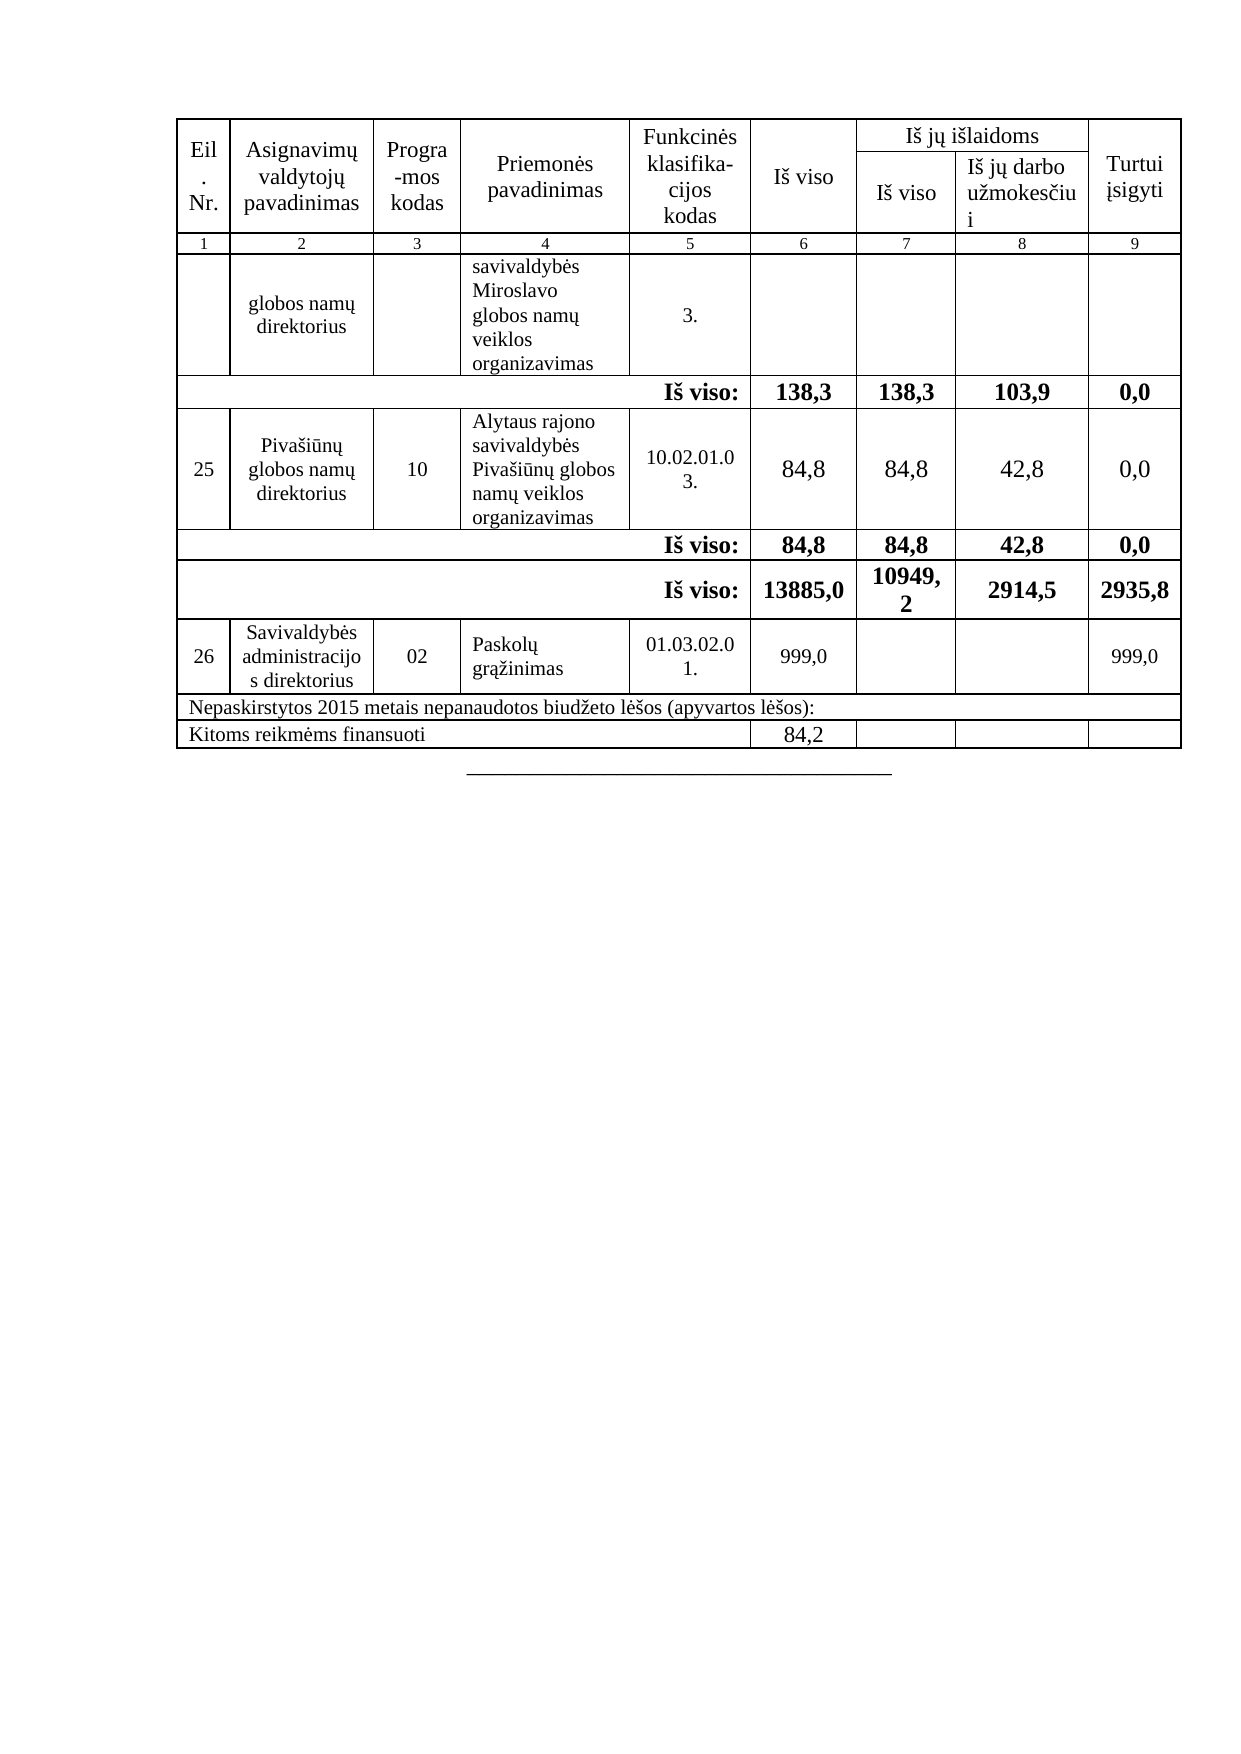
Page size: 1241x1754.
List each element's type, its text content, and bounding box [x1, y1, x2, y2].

table_cell Iš viso: [178, 530, 750, 559]
table_cell 10.02.01.03. [630, 409, 750, 529]
table_cell 5 [630, 234, 750, 253]
table_cell 0,0 [1089, 376, 1180, 407]
table_cell [1089, 255, 1180, 375]
table_cell 13885,0 [751, 561, 856, 618]
table_cell Iš viso: [178, 376, 750, 407]
table_header Funkcinės klasifika-cijos kodas [630, 120, 750, 232]
table_cell 103,9 [956, 376, 1088, 407]
table_cell [956, 721, 1088, 747]
table_cell 01.03.02.01. [630, 620, 750, 692]
table_header Priemonės pavadinimas [461, 120, 629, 232]
table_cell 2914,5 [956, 561, 1088, 618]
table_cell [374, 255, 460, 375]
table_cell 6 [751, 234, 856, 253]
table_cell 8 [956, 234, 1088, 253]
table_cell [1089, 721, 1180, 747]
table_cell 0,0 [1089, 530, 1180, 559]
table_header Iš jų išlaidoms [857, 120, 1088, 151]
table_cell Nepaskirstytos 2015 metais nepanaudotos biudžeto lėšos (apyvartos lėšos): [178, 695, 1180, 719]
table_cell [751, 255, 856, 375]
table_cell 10 [374, 409, 460, 529]
table_cell 3. [630, 255, 750, 375]
table_header Progra-mos kodas [374, 120, 460, 232]
table_cell 84,8 [751, 530, 856, 559]
table_header Iš viso [751, 120, 856, 232]
table_header Turtui įsigyti [1089, 120, 1180, 232]
table_cell 999,0 [1089, 620, 1180, 692]
text __________________________________ [177, 749, 1181, 778]
table_cell savivaldybės Miroslavo globos namų veiklos organizavimas [461, 255, 629, 375]
table_cell 0,0 [1089, 409, 1180, 529]
table_cell 84,8 [751, 409, 856, 529]
table_cell 4 [461, 234, 629, 253]
table_cell 2935,8 [1089, 561, 1180, 618]
table_cell [956, 620, 1088, 692]
table_cell Savivaldybės administracijos direktorius [231, 620, 373, 692]
table_cell Iš viso: [178, 561, 750, 618]
table_cell 999,0 [751, 620, 856, 692]
table_cell globos namų direktorius [231, 255, 373, 375]
table_cell 02 [374, 620, 460, 692]
table_cell 3 [374, 234, 460, 253]
table_cell [857, 721, 955, 747]
table_cell Pivašiūnų globos namų direktorius [231, 409, 373, 529]
table_cell Kitoms reikmėms finansuoti [178, 721, 750, 747]
table_cell Alytaus rajono savivaldybės Pivašiūnų globos namų veiklos organizavimas [461, 409, 629, 529]
table_cell 84,8 [857, 409, 955, 529]
table_cell Iš viso [857, 152, 955, 232]
table_cell 26 [178, 620, 229, 692]
table_cell 2 [231, 234, 373, 253]
table_cell [857, 255, 955, 375]
table_cell Paskolų grąžinimas [461, 620, 629, 692]
table_cell 7 [857, 234, 955, 253]
table_cell 42,8 [956, 409, 1088, 529]
table_cell [178, 255, 229, 375]
table_cell 10949,2 [857, 561, 955, 618]
table_cell [857, 620, 955, 692]
table_header Asignavimų valdytojų pavadinimas [231, 120, 373, 232]
table_cell 138,3 [751, 376, 856, 407]
table_header Eil. Nr. [178, 120, 229, 232]
table_cell 42,8 [956, 530, 1088, 559]
table_cell 84,8 [857, 530, 955, 559]
table_cell 138,3 [857, 376, 955, 407]
table_cell 1 [178, 234, 229, 253]
table_cell 84,2 [751, 721, 856, 747]
table_cell Iš jų darbo užmokesčiui [956, 152, 1088, 232]
table_cell 25 [178, 409, 229, 529]
table_cell [956, 255, 1088, 375]
table_cell 9 [1089, 234, 1180, 253]
